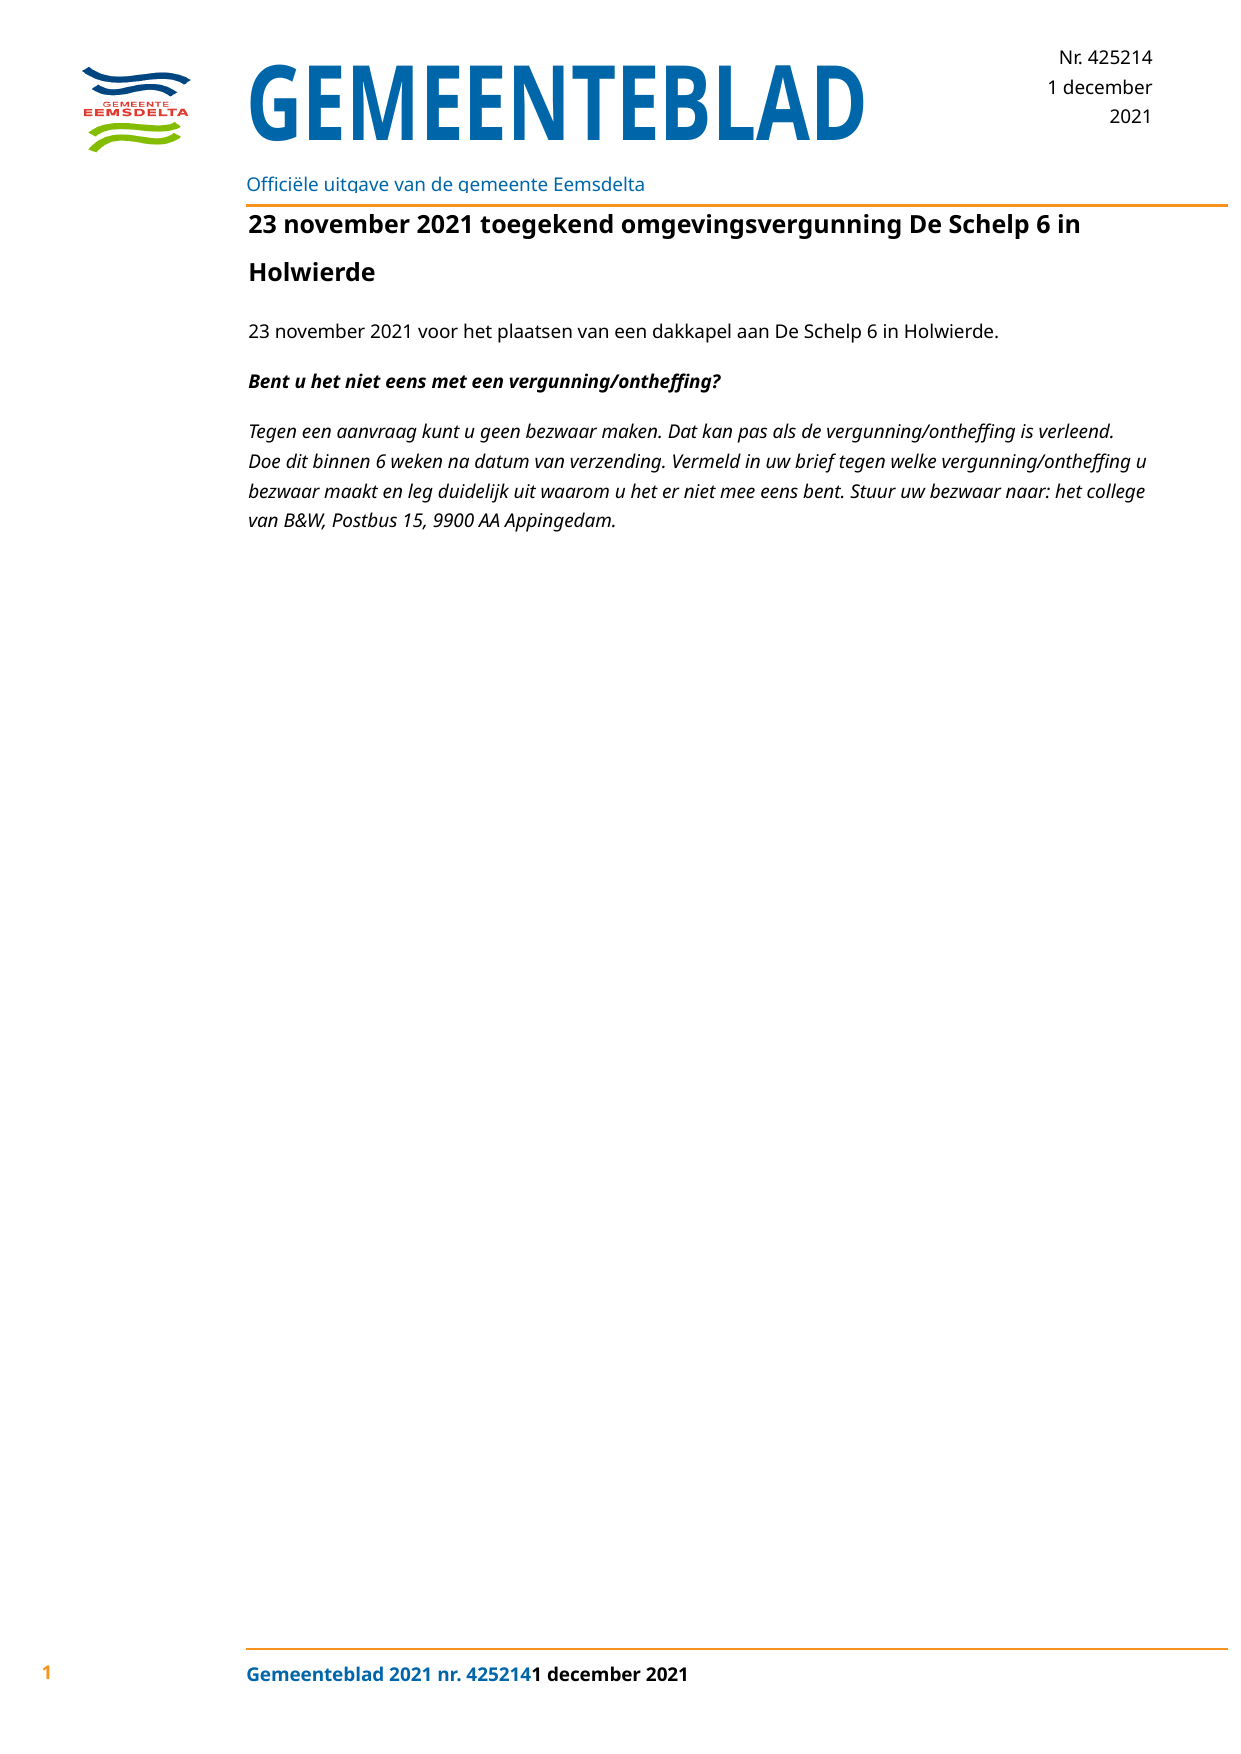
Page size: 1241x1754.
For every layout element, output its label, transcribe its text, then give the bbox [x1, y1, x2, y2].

picture [41, 47, 231, 172]
text 23 november 2021 toegekend omgevingsvergunning De Schelp 6 in Holwierde [248, 207, 1152, 288]
text Bent u het niet eens met een vergunning/ontheffing? [248, 368, 1152, 394]
text 23 november 2021 voor het plaatsen van een dakkapel aan De Schelp 6 in Holwierde. [248, 318, 1152, 344]
text Tegen een aanvraag kunt u geen bezwaar maken. Dat kan pas als de vergunning/ontheffing is verleend. Doe dit binnen 6 weken na datum van verzending. Vermeld in uw brief tegen welke vergunning/ontheffing u bezwaar maakt en leg duidelijk uit waarom u het er niet mee eens bent. Stuur uw bezwaar naar: het college van B&W, Postbus 15, 9900 AA Appingedam. [248, 419, 1152, 533]
